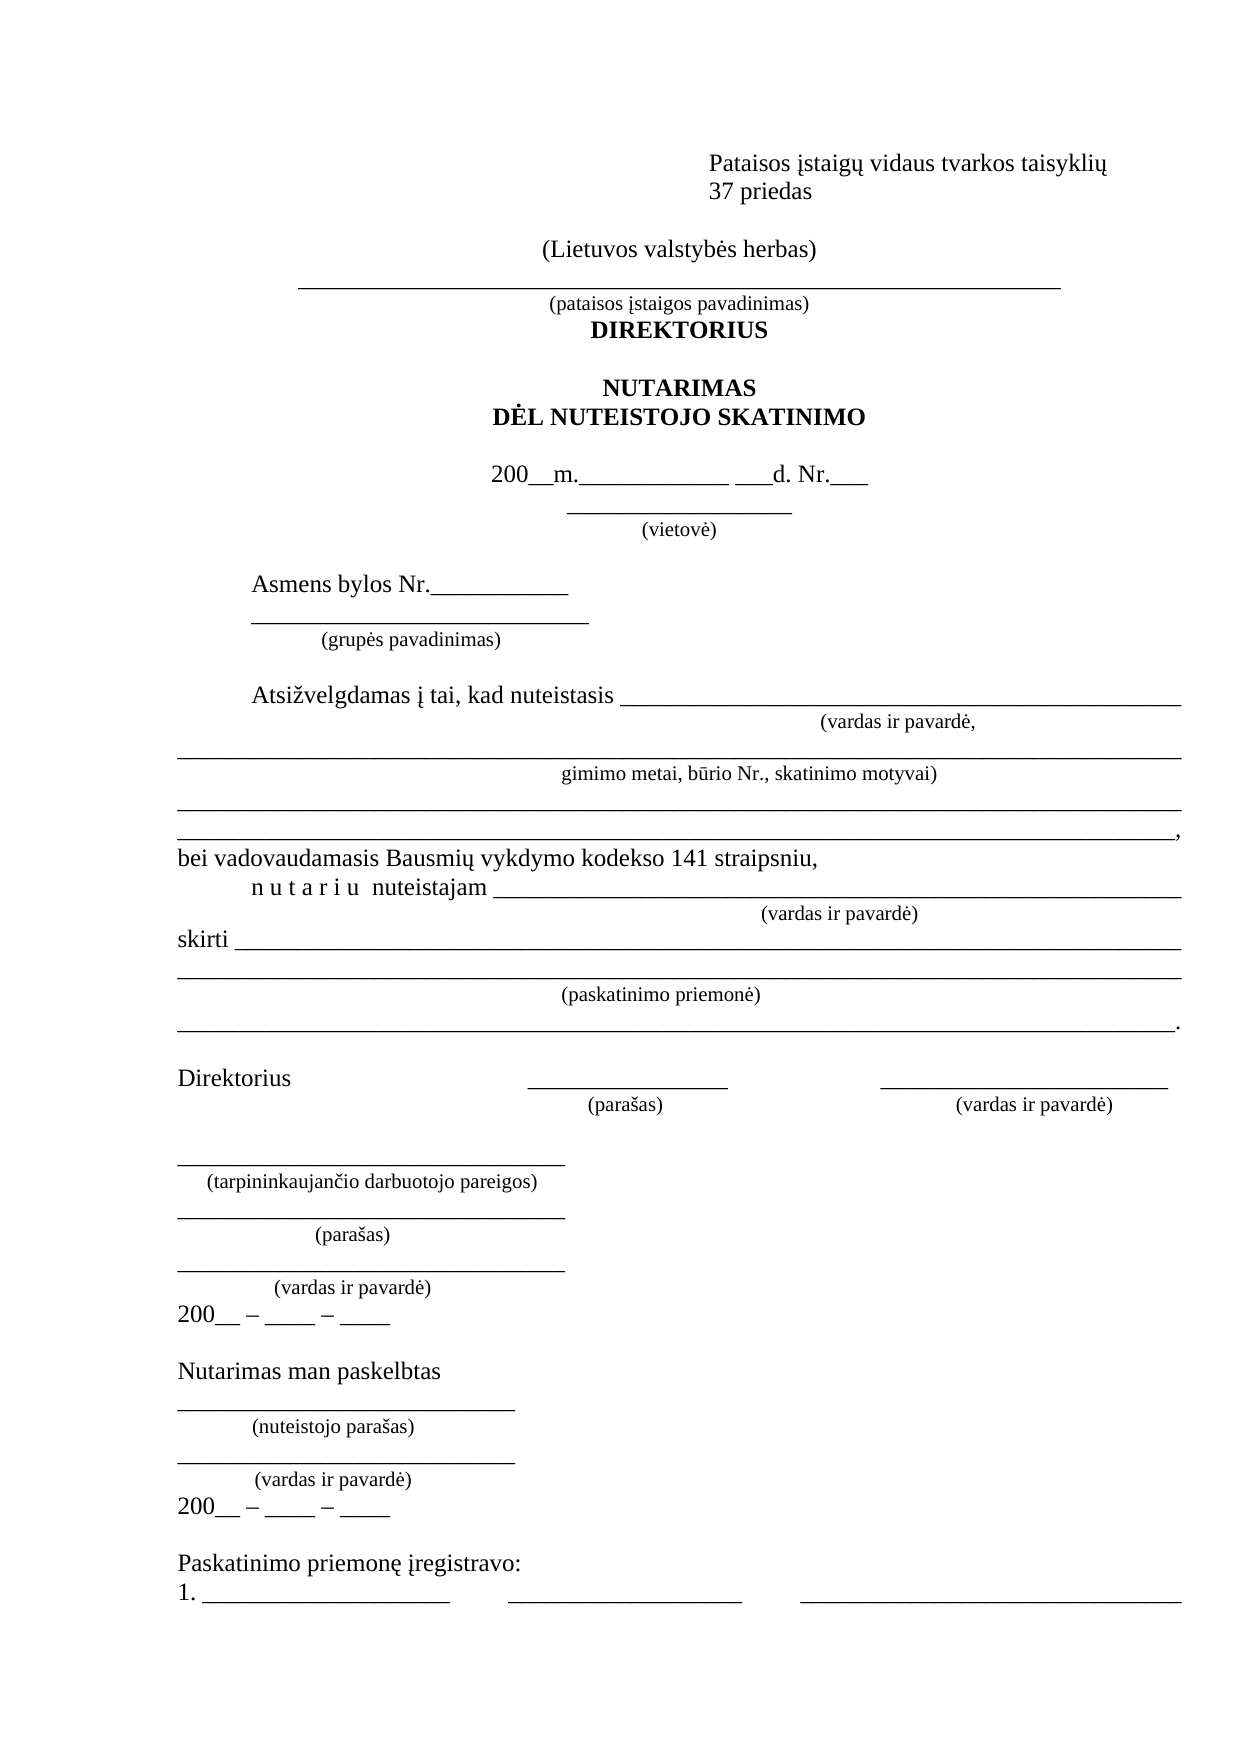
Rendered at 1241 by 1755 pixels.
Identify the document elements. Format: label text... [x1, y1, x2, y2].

text (parašas) [177, 1222, 1181, 1246]
text (Lietuvos valstybės herbas) [177, 234, 1181, 263]
text Direktorius ________________ _______________________ [177, 1063, 1181, 1092]
text (grupės pavadinimas) [177, 627, 1181, 651]
text (nuteistojo parašas) [177, 1414, 1181, 1438]
text Asmens bylos Nr.___________ [177, 569, 1181, 598]
text ___________________________ [177, 1438, 1181, 1467]
text (parašas) (vardas ir pavardė) [177, 1092, 1181, 1116]
text . [177, 1006, 1181, 1035]
text 200__m.____________ ___d. Nr.___ [177, 459, 1181, 488]
text ___________________________ [177, 1385, 1181, 1414]
text ___________________________ [177, 598, 1181, 627]
text (tarpininkaujančio darbuotojo pareigos) [177, 1169, 1181, 1193]
text (vardas ir pavardė) [177, 1467, 1181, 1491]
text Nutarimas man paskelbtas [177, 1356, 1181, 1385]
text (vardas ir pavardė) [177, 1275, 1181, 1299]
text (paskatinimo priemonė) [177, 982, 1181, 1006]
text skirti [177, 924, 1181, 978]
text (vardas ir pavardė) [177, 900, 1181, 924]
text (pataisos įstaigos pavadinimas) [177, 291, 1181, 315]
text NUTARIMAS [177, 373, 1181, 402]
text DIREKTORIUS [177, 315, 1181, 344]
text , [177, 814, 1181, 843]
text gimimo metai, būrio Nr., skatinimo motyvai) [177, 761, 1181, 785]
text 1. [177, 1577, 1181, 1606]
text DĖL NUTEISTOJO SKATINIMO [177, 402, 1181, 430]
text (vardas ir pavardė, [177, 708, 1181, 733]
text _______________________________ [177, 1193, 1181, 1222]
text (vietovė) [177, 517, 1181, 541]
text 200__ – ____ – ____ [177, 1299, 1181, 1328]
text Pataisos įstaigų vidaus tvarkos taisyklių [709, 148, 1181, 176]
text 200__ – ____ – ____ [177, 1491, 1181, 1519]
text Atsižvelgdamas į tai, kad nuteistasis [177, 680, 1181, 708]
text nutariu nuteistajam [177, 872, 1181, 900]
text bei vadovaudamasis Bausmių vykdymo kodekso 141 straipsniu, [177, 843, 1181, 872]
text __________________ [177, 488, 1181, 517]
text 37 priedas [177, 176, 1181, 205]
text _____________________________________________________________ [177, 263, 1181, 291]
text _______________________________ [177, 1246, 1181, 1275]
text Paskatinimo priemonę įregistravo: [177, 1548, 1181, 1577]
text _______________________________ [177, 1140, 1181, 1169]
